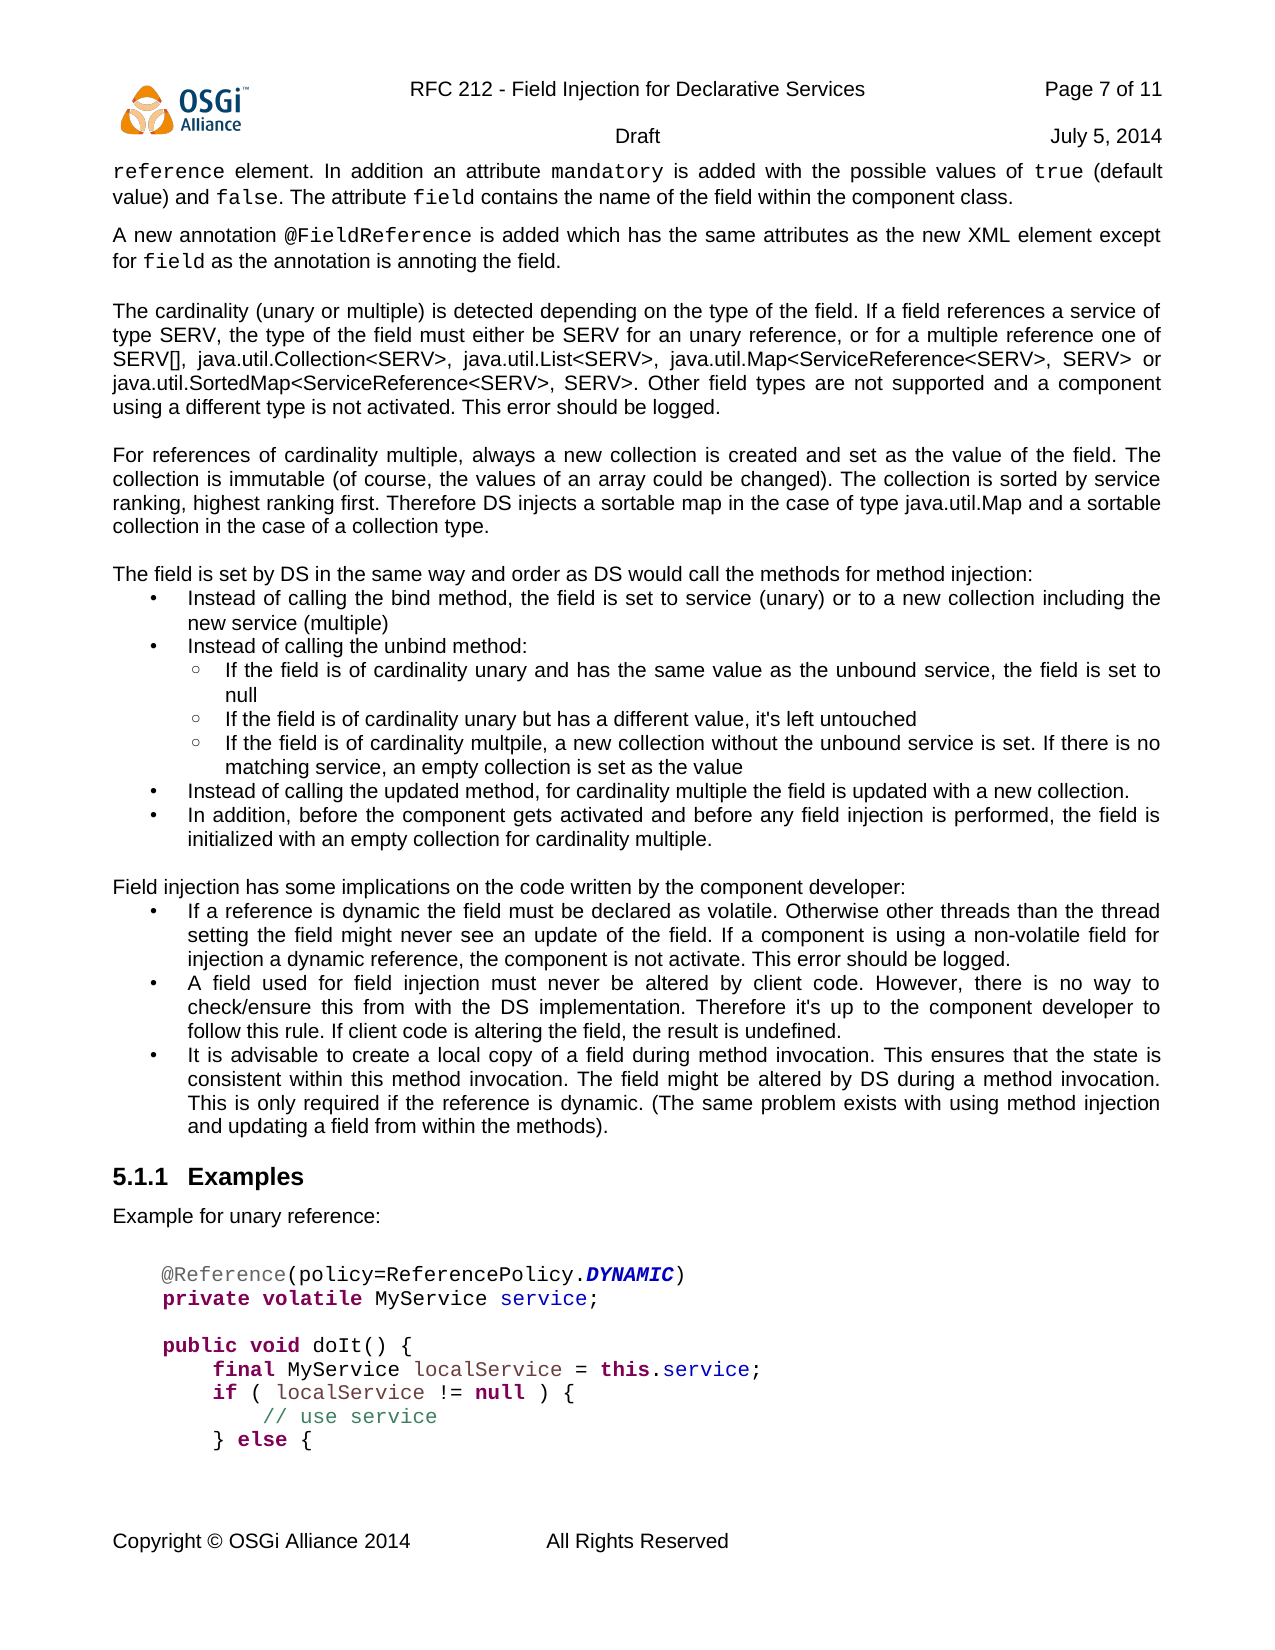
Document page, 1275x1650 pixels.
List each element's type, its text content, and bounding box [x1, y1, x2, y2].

text For references of cardinality multiple, always a new collection is created and set as the value of the field. The collection is immutable (of course, the values of an array could be changed). The collection is sorted by service ranking, highest ranking first. Therefore DS injects a sortable map in the case of type java.util.Map and a sortable collection in the case of a collection type. [112, 442, 1162, 538]
text final MyService localService = this.service; [112, 1358, 1162, 1382]
picture [113, 78, 257, 142]
text } else { [112, 1429, 1162, 1453]
text private volatile MyService service; [112, 1288, 1162, 1311]
text @Reference(policy=ReferencePolicy.DYNAMIC) [112, 1264, 1162, 1288]
text A new annotation @FieldReference is added which has the same attributes as the new XML element except for field as the annotation is annoting the field. [112, 223, 1162, 275]
list A field used for field injection must never be altered by client code. However, there is no way to check/ensure this from with the DS implementation. Therefore it's up to the component developer to follow this rule. If client code is altering the field, the result is undefined. [150, 970, 1162, 1042]
text Field injection has some implications on the code written by the component developer: [112, 874, 1162, 898]
list If the field is of cardinality unary but has a different value, it's left untouched [187, 706, 1162, 730]
list Instead of calling the bind method, the field is set to service (unary) or to a new collection including the new service (multiple) [150, 586, 1162, 634]
text The field is set by DS in the same way and order as DS would call the methods for method injection: [112, 562, 1162, 586]
list It is advisable to create a local copy of a field during method invocation. This ensures that the state is consistent within this method invocation. The field might be altered by DS during a method invocation. This is only required if the reference is dynamic. (The same problem exists with using method injection and updating a field from within the methods). [150, 1042, 1162, 1138]
list Instead of calling the updated method, for cardinality multiple the field is updated with a new collection. [150, 778, 1162, 802]
list If the field is of cardinality multpile, a new collection without the unbound service is set. If there is no matching service, an empty collection is set as the value [187, 730, 1162, 778]
list In addition, before the component gets activated and before any field injection is performed, the field is initialized with an empty collection for cardinality multiple. [150, 802, 1162, 851]
text public void doIt() { [112, 1335, 1162, 1358]
text The cardinality (unary or multiple) is detected depending on the type of the field. If a field references a service of type SERV, the type of the field must either be SERV for an unary reference, or for a multiple reference one of SERV[], java.util.Collection<SERV>, java.util.List<SERV>, java.util.Map<ServiceReference<SERV>, SERV> or java.util.SortedMap<ServiceReference<SERV>, SERV>. Other field types are not supported and a component using a different type is not activated. This error should be logged. [112, 299, 1162, 418]
subtitle Examples [112, 1162, 1162, 1191]
list If a reference is dynamic the field must be declared as volatile. Otherwise other threads than the thread setting the field might never see an update of the field. If a component is using a non-volatile field for injection a dynamic reference, the component is not activate. This error should be logged. [150, 898, 1162, 970]
text reference element. In addition an attribute mandatory is added with the possible values of true (default value) and false. The attribute field contains the name of the field within the component class. [112, 159, 1162, 211]
text // use service [112, 1406, 1162, 1429]
text if ( localService != null ) { [112, 1382, 1162, 1406]
list Instead of calling the unbind method: [150, 634, 1162, 658]
text Example for unary reference: [112, 1203, 1162, 1227]
list If the field is of cardinality unary and has the same value as the unbound service, the field is set to null [187, 658, 1162, 706]
